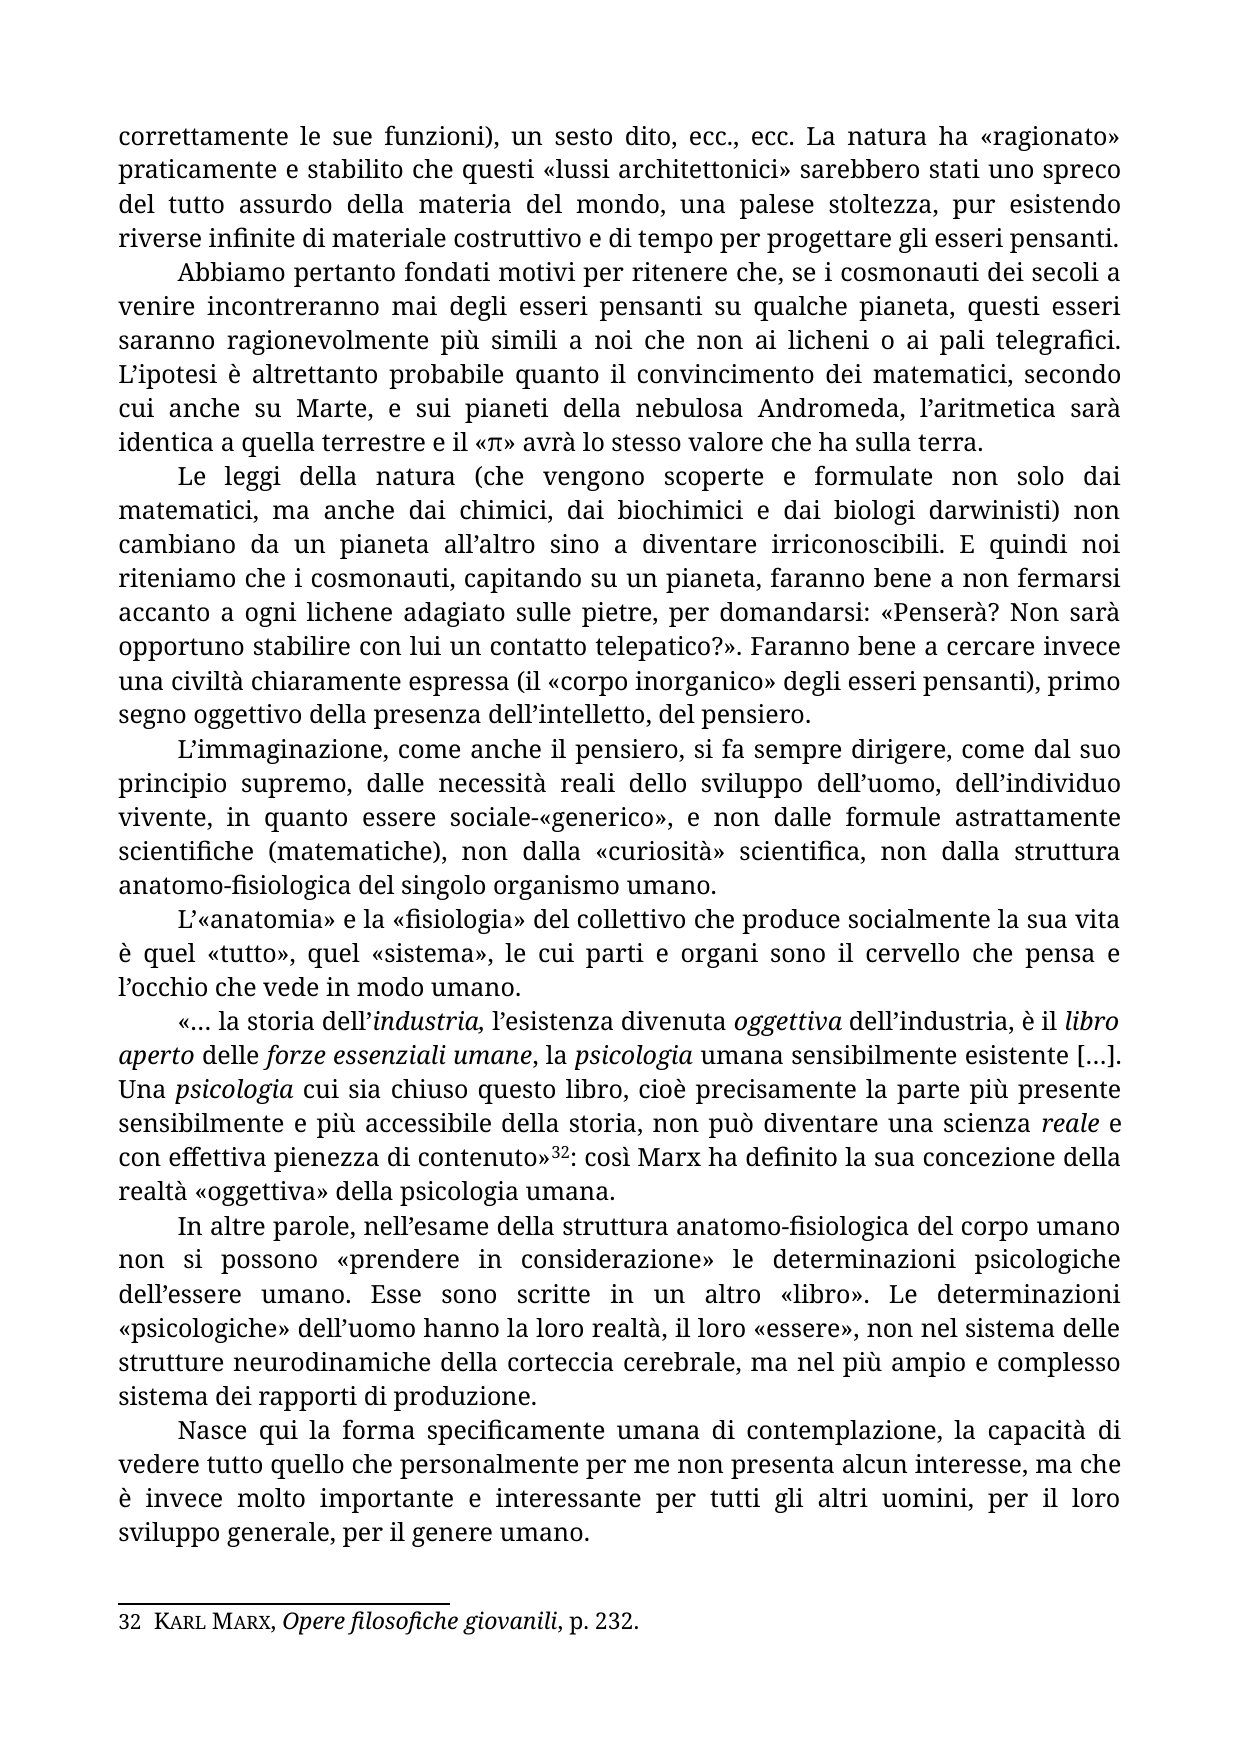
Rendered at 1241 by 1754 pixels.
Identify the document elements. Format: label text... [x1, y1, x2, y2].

text «… la storia dell’industria, l’esistenza divenuta oggettiva dell’industria, è il libro aperto delle forze essenziali umane, la psicologia umana sensibilmente esistente […]. Una psicologia cui sia chiuso questo libro, cioè precisamente la parte più presente sensibilmente e più accessibile della storia, non può diventare una scienza reale e con effettiva pienezza di contenuto»: così Marx ha definito la sua concezione della realtà «oggettiva» della psicologia umana. [118, 1004, 1122, 1208]
text Abbiamo pertanto fondati motivi per ritenere che, se i cosmonauti dei secoli a venire incontreranno mai degli esseri pensanti su qualche pianeta, questi esseri saranno ragionevolmente più simili a noi che non ai licheni o ai pali telegrafici. L’ipotesi è altrettanto probabile quanto il convincimento dei matematici, secondo cui anche su Marte, e sui pianeti della nebulosa Andromeda, l’aritmetica sarà identica a quella terrestre e il «π» avrà lo stesso valore che ha sulla terra. [118, 254, 1122, 459]
text L’immaginazione, come anche il pensiero, si fa sempre dirigere, come dal suo principio supremo, dalle necessità reali dello sviluppo dell’uomo, dell’individuo vivente, in quanto essere sociale-«generico», e non dalle formule astrattamente scientifiche (matematiche), non dalla «curiosità» scientifica, non dalla struttura anatomo-fisiologica del singolo organismo umano. [118, 731, 1122, 902]
text L’«anatomia» e la «fisiologia» del collettivo che produce socialmente la sua vita è quel «tutto», quel «sistema», le cui parti e organi sono il cervello che pensa e l’occhio che vede in modo umano. [118, 902, 1122, 1004]
text Nasce qui la forma specificamente umana di contemplazione, la capacità di vedere tutto quello che personalmente per me non presenta alcun interesse, ma che è invece molto importante e interessante per tutti gli altri uomini, per il loro sviluppo generale, per il genere umano. [118, 1412, 1122, 1549]
text Le leggi della natura (che vengono scoperte e formulate non solo dai matematici, ma anche dai chimici, dai biochimici e dai biologi darwinisti) non cambiano da un pianeta all’altro sino a diventare irriconoscibili. E quindi noi riteniamo che i cosmonauti, capitando su un pianeta, faranno bene a non fermarsi accanto a ogni lichene adagiato sulle pietre, per domandarsi: «Penserà? Non sarà opportuno stabilire con lui un contatto telepatico?». Faranno bene a cercare invece una civiltà chiaramente espressa (il «corpo inorganico» degli esseri pensanti), primo segno oggettivo della presenza dell’intelletto, del pensiero. [118, 459, 1122, 731]
text In altre parole, nell’esame della struttura anatomo-fisiologica del corpo umano non si possono «prendere in considerazione» le determinazioni psicologiche dell’essere umano. Esse sono scritte in un altro «libro». Le determinazioni «psicologiche» dell’uomo hanno la loro realtà, il loro «essere», non nel sistema delle strutture neurodinamiche della corteccia cerebrale, ma nel più ampio e complesso sistema dei rapporti di produzione. [118, 1208, 1122, 1412]
text Karl Marx, Opere filosofiche giovanili, p. 232. [118, 1604, 1122, 1636]
text correttamente le sue funzioni), un sesto dito, ecc., ecc. La natura ha «ragionato» praticamente e stabilito che questi «lussi architettonici» sarebbero stati uno spreco del tutto assurdo della materia del mondo, una palese stoltezza, pur esistendo riverse infinite di materiale costruttivo e di tempo per progettare gli esseri pensanti. [118, 118, 1122, 254]
